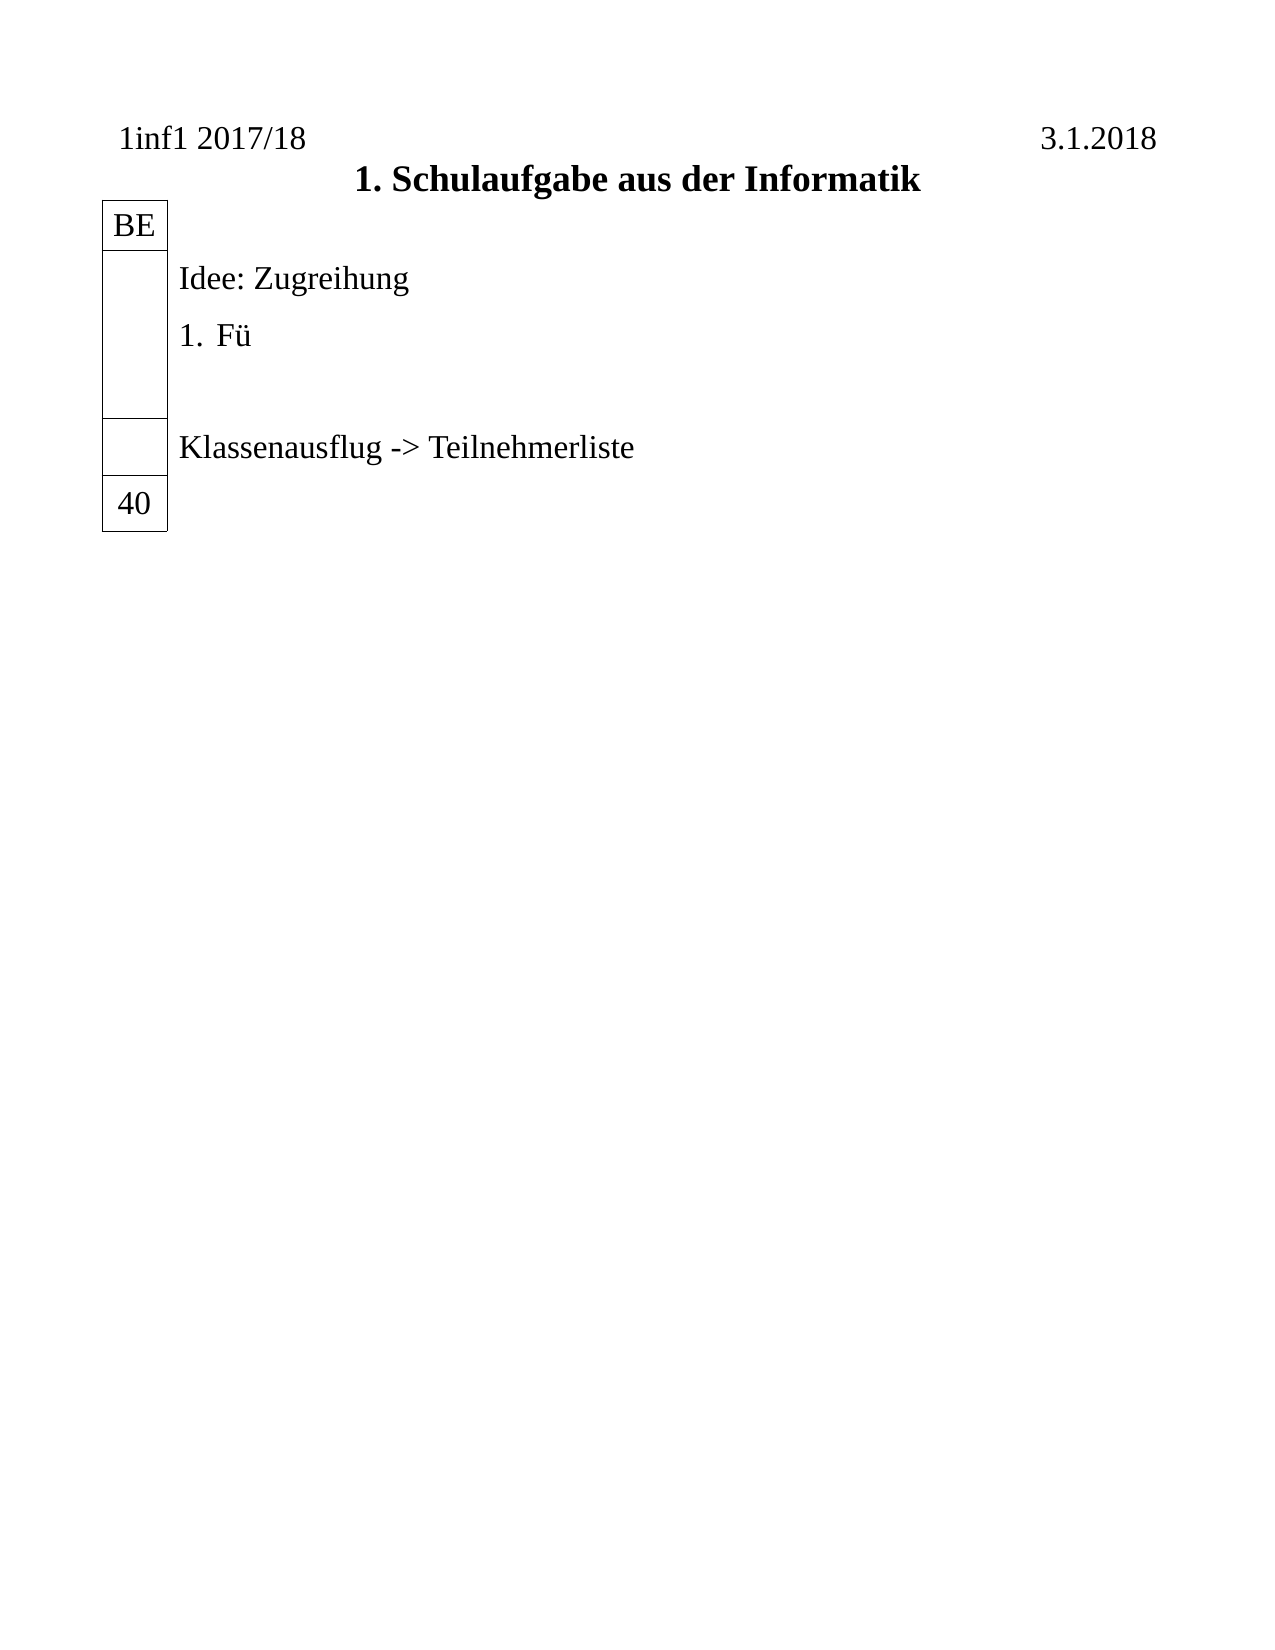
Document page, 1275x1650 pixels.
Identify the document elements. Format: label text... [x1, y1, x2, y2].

table_header BE [103, 201, 167, 249]
table_cell 1. Fü [168, 306, 1158, 362]
table_cell 40 [103, 476, 167, 531]
table_cell [103, 306, 167, 362]
table_header [168, 200, 1158, 249]
table_cell [103, 419, 167, 474]
text 1. Schulaufgabe aus der Informatik [118, 156, 1157, 199]
table_cell Idee: Zugreihung [168, 250, 1158, 306]
table_cell [168, 475, 1158, 531]
table_cell [168, 362, 1158, 418]
table_cell [103, 251, 167, 306]
table_cell [103, 362, 167, 418]
table_cell Klassenausflug -> Teilnehmerliste [168, 418, 1158, 474]
text 1inf1 2017/18 3.1.2018 [118, 118, 1157, 156]
